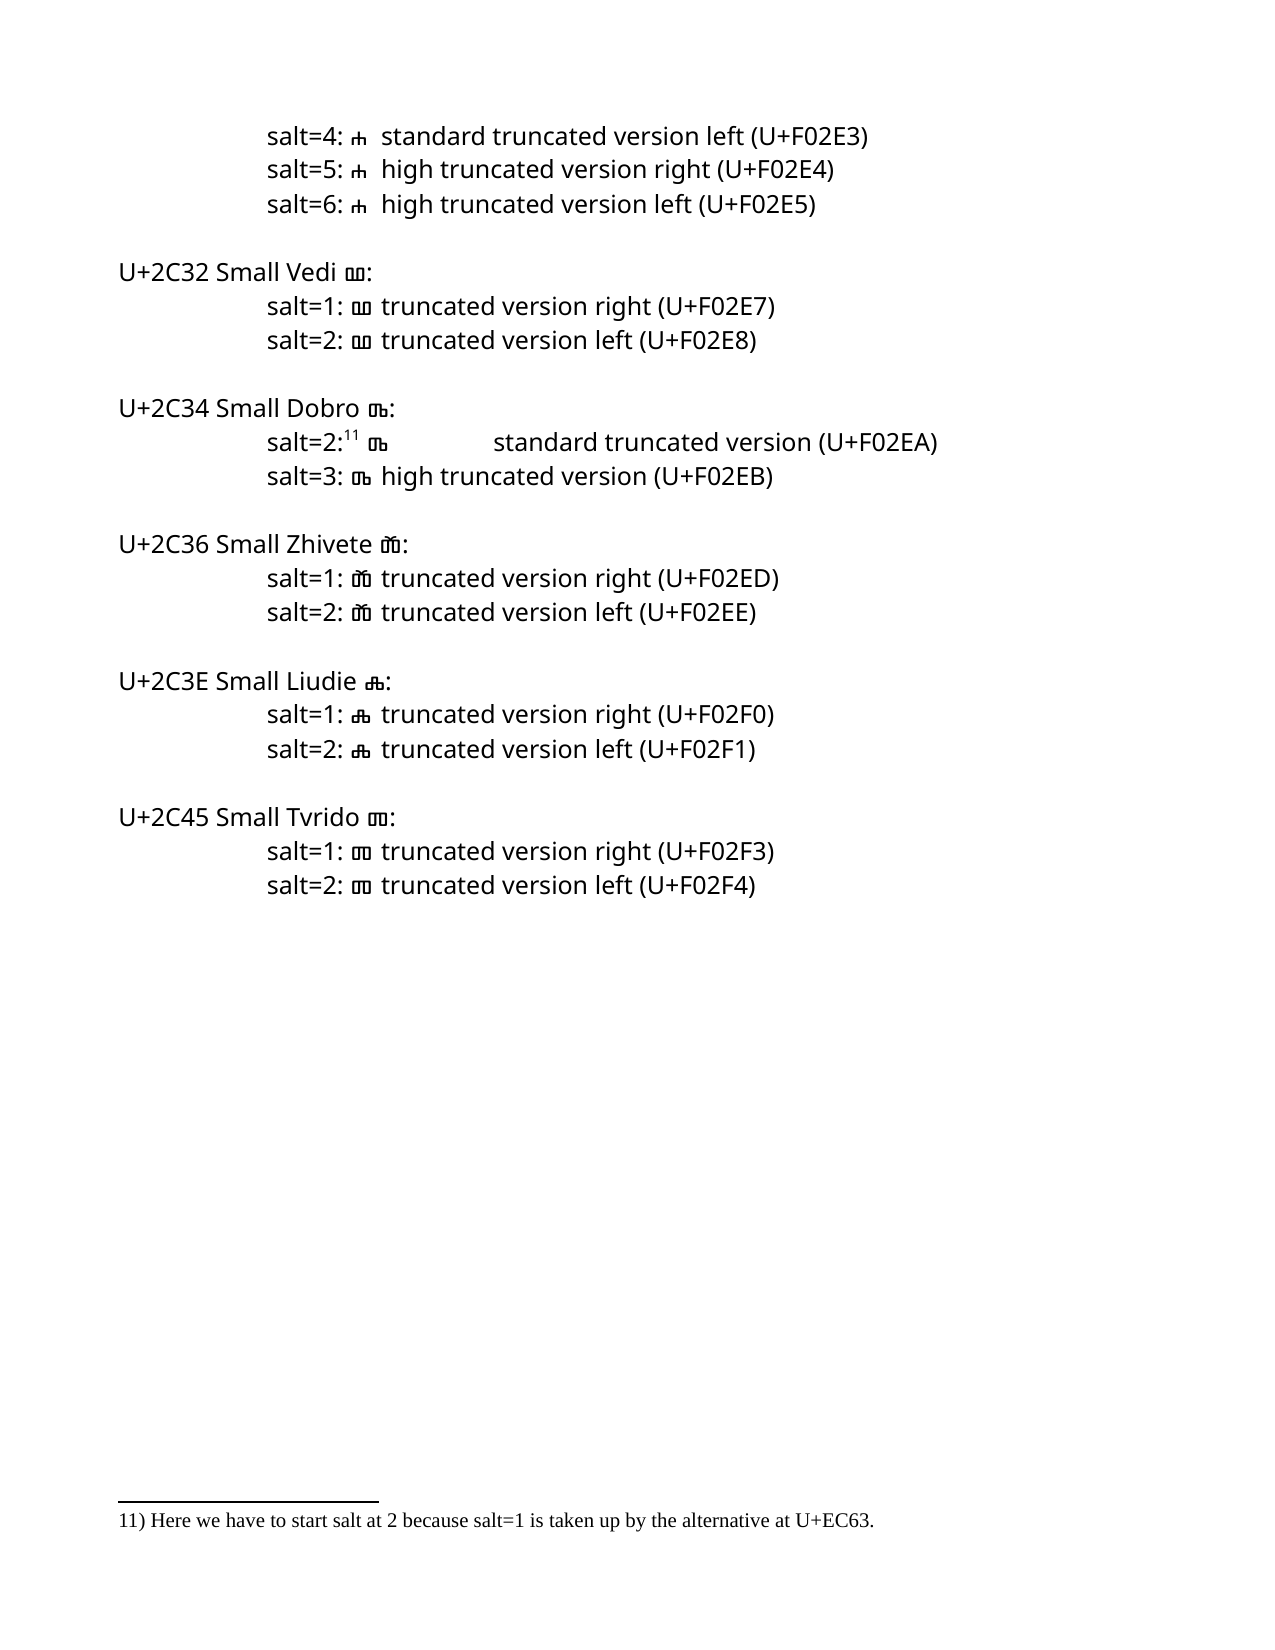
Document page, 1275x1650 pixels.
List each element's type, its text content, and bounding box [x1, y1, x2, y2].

text salt=2: ⰴ standard truncated version (U+F02EA) [118, 425, 1157, 459]
text salt=2: ⱅ truncated version left (U+F02F4) [118, 867, 1157, 902]
text salt=3: ⰴ high truncated version (U+F02EB) [118, 459, 1157, 493]
text salt=1: ⰶ truncated version right (U+F02ED) [118, 561, 1157, 595]
text salt=5: ⰰ high truncated version right (U+F02E4) [118, 152, 1157, 186]
text salt=2: ⰾ truncated version left (U+F02F1) [118, 731, 1157, 765]
text salt=2: ⰲ truncated version left (U+F02E8) [118, 322, 1157, 357]
text salt=6: ⰰ high truncated version left (U+F02E5) [118, 186, 1157, 220]
text U+2C3E Small Liudie ⰾ: [118, 663, 1157, 697]
text U+2C45 Small Tvrido ⱅ: [118, 799, 1157, 833]
text salt=1: ⰾ truncated version right (U+F02F0) [118, 697, 1157, 731]
text U+2C34 Small Dobro ⰴ: [118, 391, 1157, 425]
text salt=1: ⱅ truncated version right (U+F02F3) [118, 833, 1157, 867]
text U+2C32 Small Vedi ⰲ: [118, 254, 1157, 288]
text U+2C36 Small Zhivete ⰶ: [118, 527, 1157, 561]
text salt=1: ⰲ truncated version right (U+F02E7) [118, 288, 1157, 322]
text salt=4: ⰰ standard truncated version left (U+F02E3) [118, 118, 1157, 152]
text ) Here we have to start salt at 2 because salt=1 is taken up by the alternative at U+EC63. [118, 1508, 1157, 1532]
text salt=2: ⰶ truncated version left (U+F02EE) [118, 595, 1157, 629]
